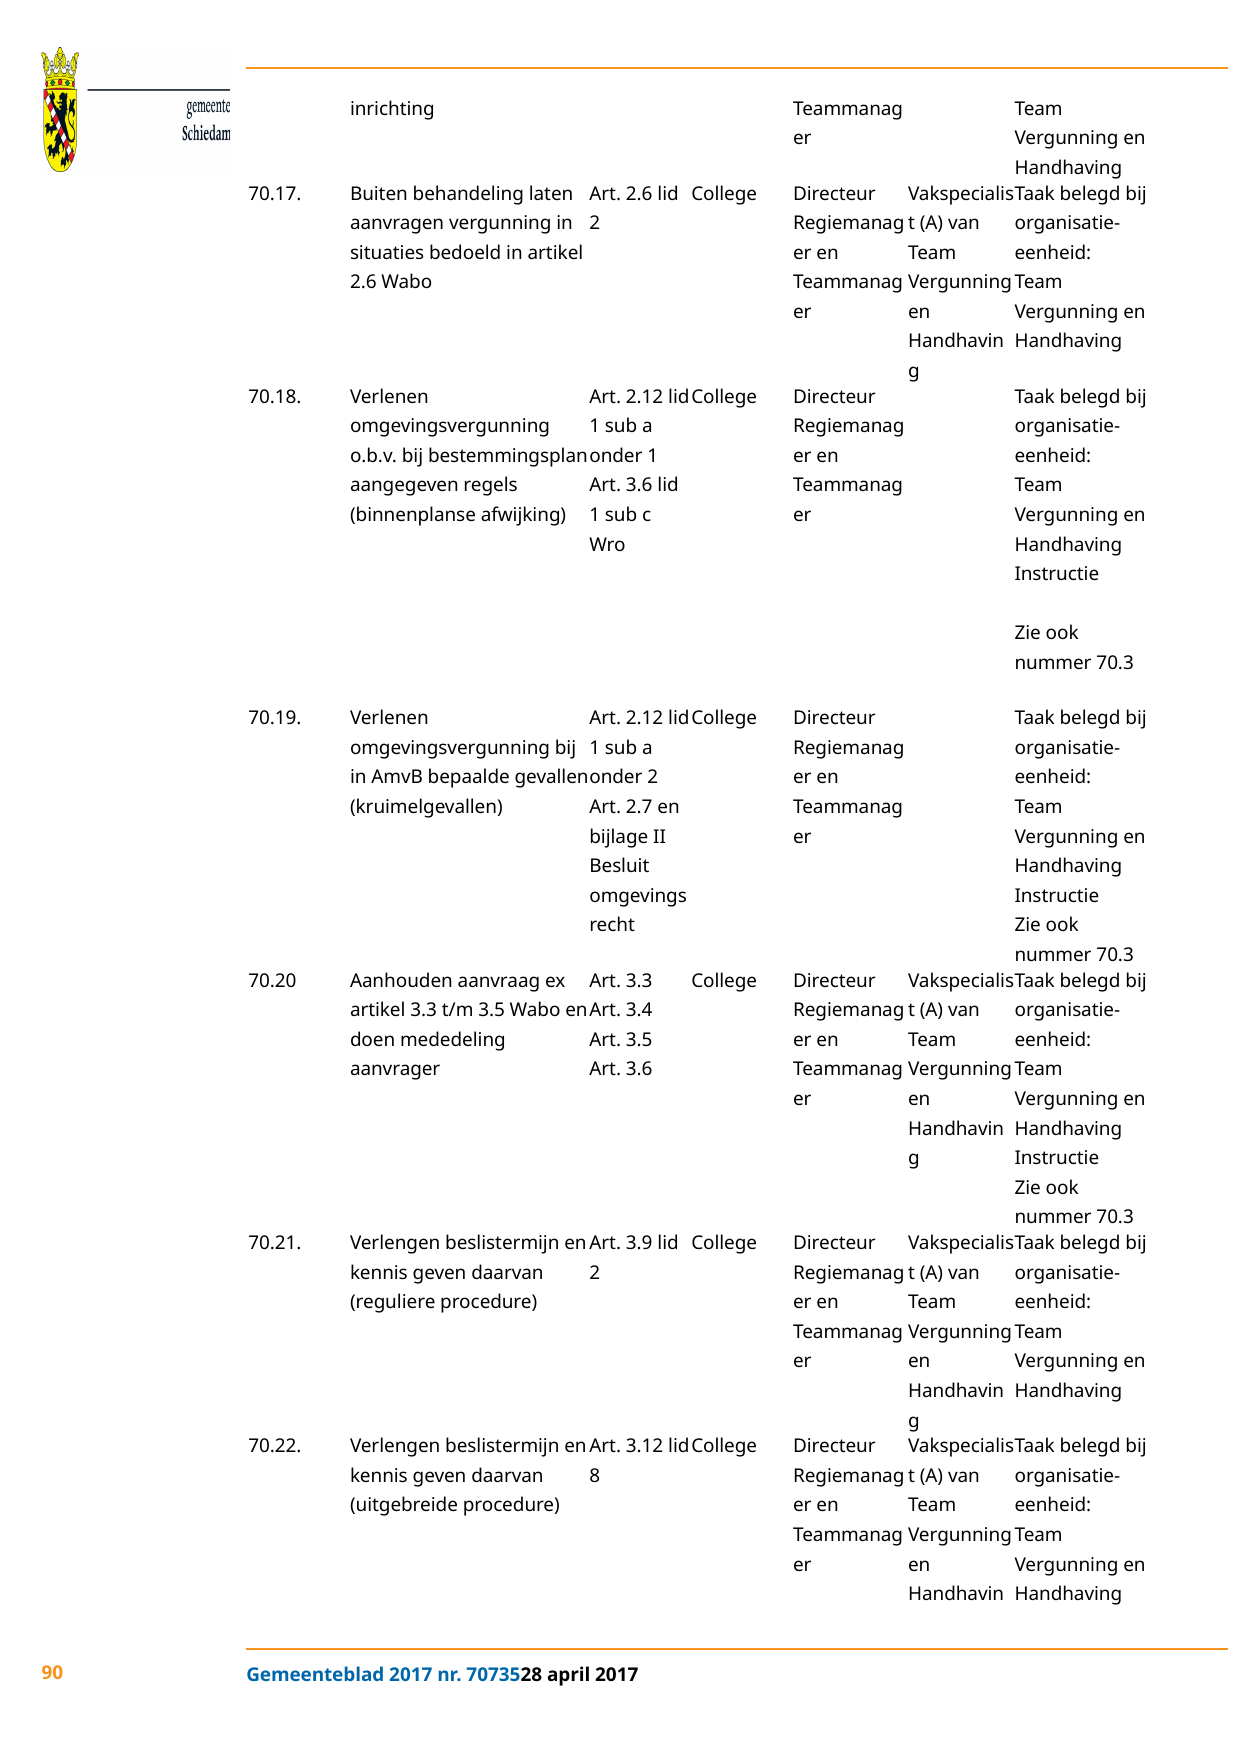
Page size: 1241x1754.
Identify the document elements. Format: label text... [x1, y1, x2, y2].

table_cell College [691, 383, 793, 704]
table_cell Taak belegd bij organisatie-eenheid: Team Vergunning en Handhaving [1014, 1433, 1152, 1606]
table_cell 70.18. [248, 383, 350, 704]
table_cell Taak belegd bij organisatie-eenheid: Team Vergunning en Handhaving Instructie Zie ook nummer 70.3 [1014, 967, 1152, 1229]
table_cell Vakspecialist (A) van Team Vergunning en Handhaving [908, 180, 1014, 383]
table_cell 70.19. [248, 705, 350, 967]
table_cell 70.21. [248, 1229, 350, 1432]
table_cell [589, 95, 691, 180]
table_cell Verlenen omgevingsvergunning o.b.v. bij bestemmingsplan aangegeven regels (binnenplanse afwijking) [350, 383, 589, 704]
table_cell 70.22. [248, 1433, 350, 1606]
table_cell College [691, 1229, 793, 1432]
table_cell Taak belegd bij organisatie-eenheid: Team Vergunning en Handhaving [1014, 1229, 1152, 1432]
table_cell Vakspecialist (A) van Team Vergunning en Handhaving [908, 967, 1014, 1229]
table_cell Vakspecialist (A) van Team Vergunning en Handhavin [908, 1433, 1014, 1606]
table_cell Art. 3.9 lid 2 [589, 1229, 691, 1432]
table_cell Vakspecialist (A) van Team Vergunning en Handhaving [908, 1229, 1014, 1432]
table_cell College [691, 1433, 793, 1606]
table_cell 70.20 [248, 967, 350, 1229]
table_cell Team Vergunning en Handhaving [1014, 95, 1152, 180]
table_cell inrichting [350, 95, 589, 180]
table_cell Directeur Regiemanager en Teammanager [793, 967, 908, 1229]
table_cell Art. 2.6 lid 2 [589, 180, 691, 383]
table_cell Taak belegd bij organisatie-eenheid: Team Vergunning en Handhaving Instructie Zie ook nummer 70.3 [1014, 383, 1152, 704]
table_cell [908, 383, 1014, 704]
table_cell Directeur Regiemanager en Teammanager [793, 1229, 908, 1432]
table_cell Aanhouden aanvraag ex artikel 3.3 t/m 3.5 Wabo en doen mededeling aanvrager [350, 967, 589, 1229]
table_cell Directeur Regiemanager en Teammanager [793, 1433, 908, 1606]
table_cell Buiten behandeling laten aanvragen vergunning in situaties bedoeld in artikel 2.6 Wabo [350, 180, 589, 383]
table_cell [248, 95, 350, 180]
table_cell Verlengen beslistermijn en kennis geven daarvan (reguliere procedure) [350, 1229, 589, 1432]
picture [41, 47, 231, 172]
table_cell [908, 95, 1014, 180]
table_cell Directeur Regiemanager en Teammanager [793, 705, 908, 967]
table_cell Art. 3.3 Art. 3.4 Art. 3.5 Art. 3.6 [589, 967, 691, 1229]
table_cell 70.17. [248, 180, 350, 383]
table_cell Art. 2.12 lid 1 sub a onder 2 Art. 2.7 en bijlage II Besluit omgevingsrecht [589, 705, 691, 967]
table_cell Taak belegd bij organisatie-eenheid: Team Vergunning en Handhaving Instructie Zie ook nummer 70.3 [1014, 705, 1152, 967]
table_cell Verlenen omgevingsvergunning bij in AmvB bepaalde gevallen (kruimelgevallen) [350, 705, 589, 967]
table_cell Taak belegd bij organisatie-eenheid: Team Vergunning en Handhaving [1014, 180, 1152, 383]
table_cell [908, 705, 1014, 967]
table_cell College [691, 967, 793, 1229]
table_cell College [691, 705, 793, 967]
table_cell [691, 95, 793, 180]
table_cell Art. 3.12 lid 8 [589, 1433, 691, 1606]
table_cell Verlengen beslistermijn en kennis geven daarvan (uitgebreide procedure) [350, 1433, 589, 1606]
table_cell Art. 2.12 lid 1 sub a onder 1 Art. 3.6 lid 1 sub c Wro [589, 383, 691, 704]
table_cell Directeur Regiemanager en Teammanager [793, 383, 908, 704]
table_cell College [691, 180, 793, 383]
table_cell Directeur Regiemanager en Teammanager [793, 180, 908, 383]
table_cell Teammanager [793, 95, 908, 180]
